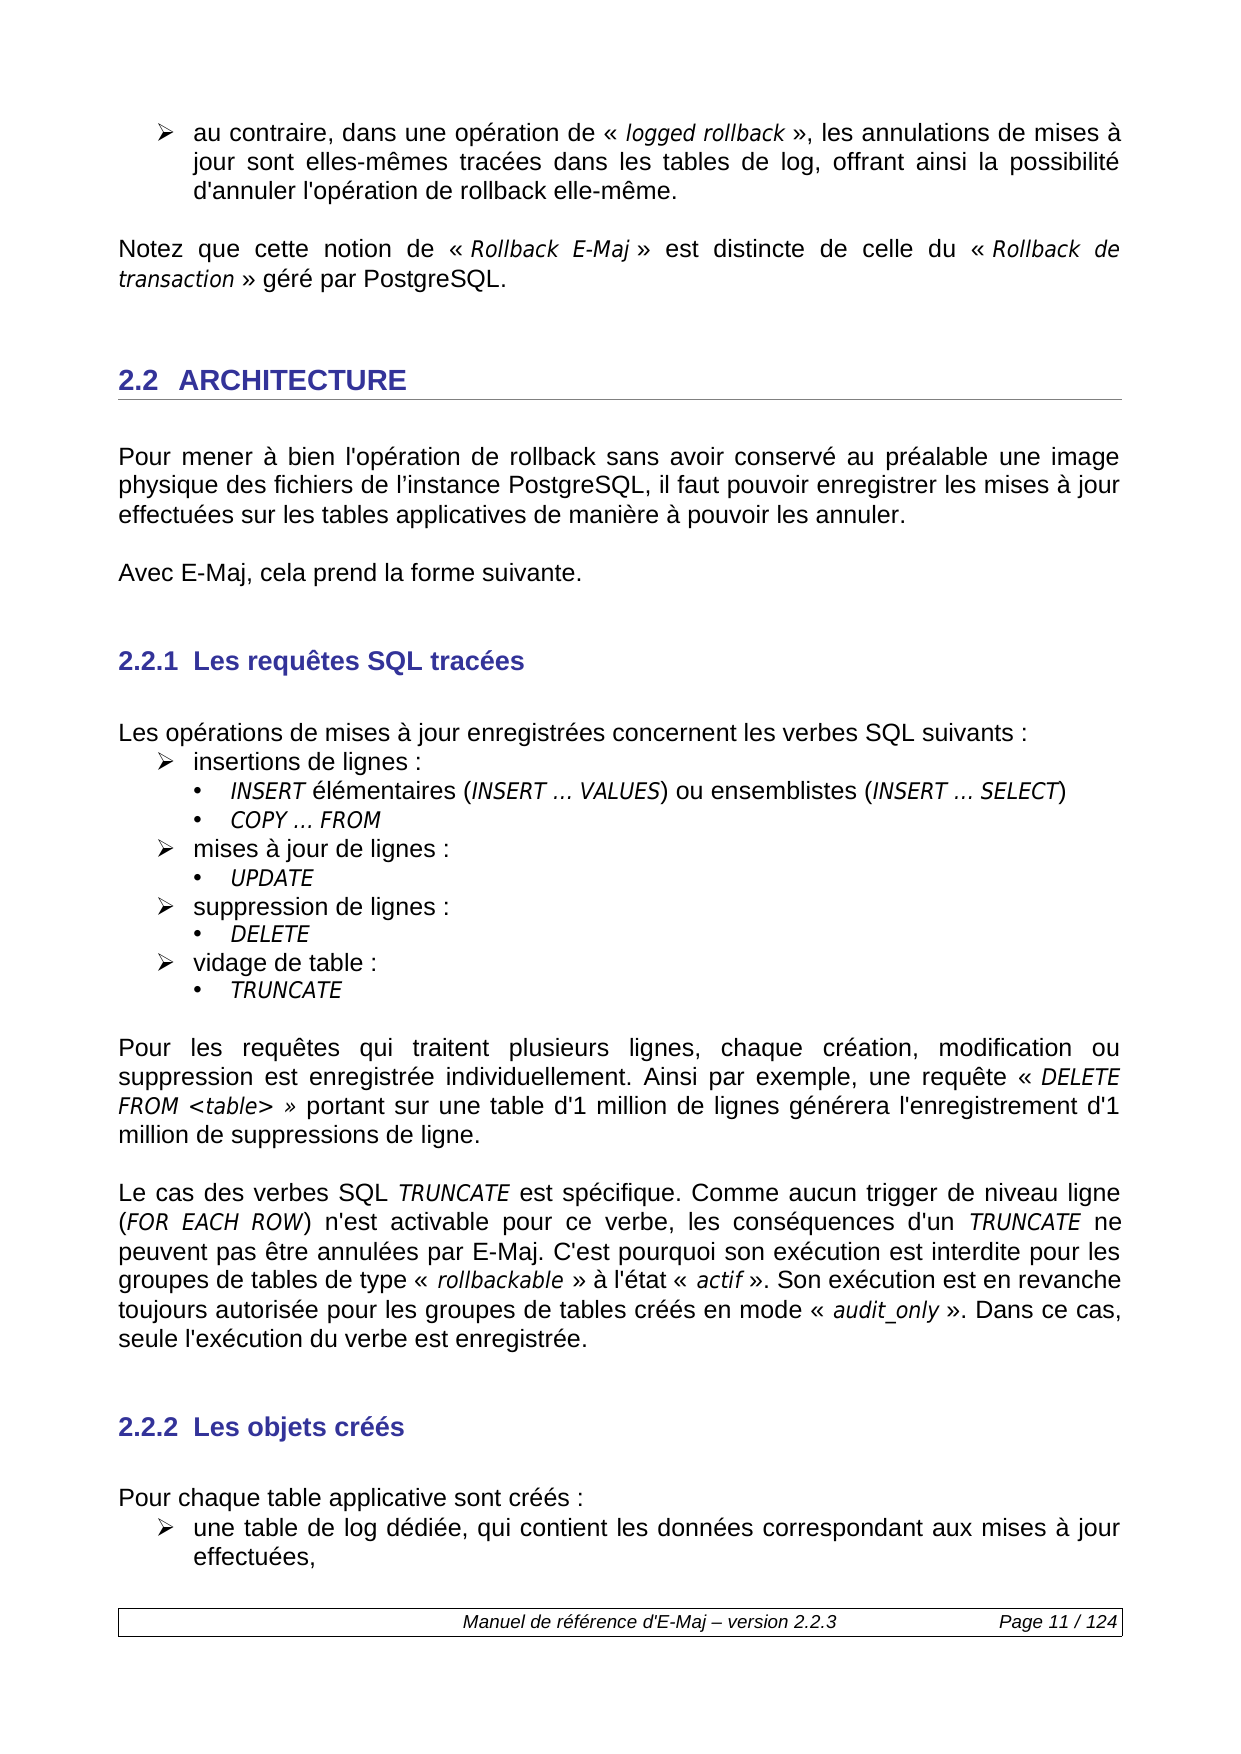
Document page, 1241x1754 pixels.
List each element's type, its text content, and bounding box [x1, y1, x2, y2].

list INSERT élémentaires (INSERT … VALUES) ou ensemblistes (INSERT … SELECT) [193, 776, 1122, 804]
text Le cas des verbes SQL TRUNCATE est spécifique. Comme aucun trigger de niveau ligne (FOR EACH ROW) n'est activable pour ce verbe, les conséquences d'un TRUNCATE ne peuvent pas être annulées par E-Maj. C'est pourquoi son exécution est interdite pour les groupes de tables de type « rollbackable » à l'état « actif ». Son exécution est en revanche toujours autorisée pour les groupes de tables créés en mode « audit_only ». Dans ce cas, seule l'exécution du verbe est enregistrée. [118, 1178, 1122, 1353]
list DELETE [193, 921, 1122, 948]
text Avec E-Maj, cela prend la forme suivante. [118, 558, 1122, 587]
text Pour les requêtes qui traitent plusieurs lignes, chaque création, modification ou suppression est enregistrée individuellement. Ainsi par exemple, une requête « DELETE FROM <table> » portant sur une table d'1 million de lignes générera l'enregistrement d'1 million de suppressions de ligne. [118, 1033, 1122, 1149]
list une table de log dédiée, qui contient les données correspondant aux mises à jour effectuées, [156, 1512, 1122, 1571]
list vidage de table : [156, 948, 1122, 977]
subtitle Les requêtes SQL tracées [118, 645, 1122, 676]
list mises à jour de lignes : [156, 834, 1122, 863]
text Les opérations de mises à jour enregistrées concernent les verbes SQL suivants : [118, 717, 1122, 746]
list suppression de lignes : [156, 892, 1122, 921]
text Pour chaque table applicative sont créés : [118, 1483, 1122, 1512]
list COPY … FROM [193, 804, 1122, 834]
subtitle Architecture [118, 363, 1122, 399]
text Pour mener à bien l'opération de rollback sans avoir conservé au préalable une image physique des fichiers de l’instance PostgreSQL, il faut pouvoir enregistrer les mises à jour effectuées sur les tables applicatives de manière à pouvoir les annuler. [118, 441, 1122, 528]
text Notez que cette notion de « Rollback E-Maj » est distincte de celle du « Rollback de transaction » géré par PostgreSQL. [118, 234, 1122, 292]
list UPDATE [193, 863, 1122, 892]
list insertions de lignes : [156, 746, 1122, 776]
list au contraire, dans une opération de « logged rollback », les annulations de mises à jour sont elles-mêmes tracées dans les tables de log, offrant ainsi la possibilité d'annuler l'opération de rollback elle-même. [156, 118, 1122, 205]
list TRUNCATE [193, 977, 1122, 1004]
subtitle Les objets créés [118, 1411, 1122, 1442]
